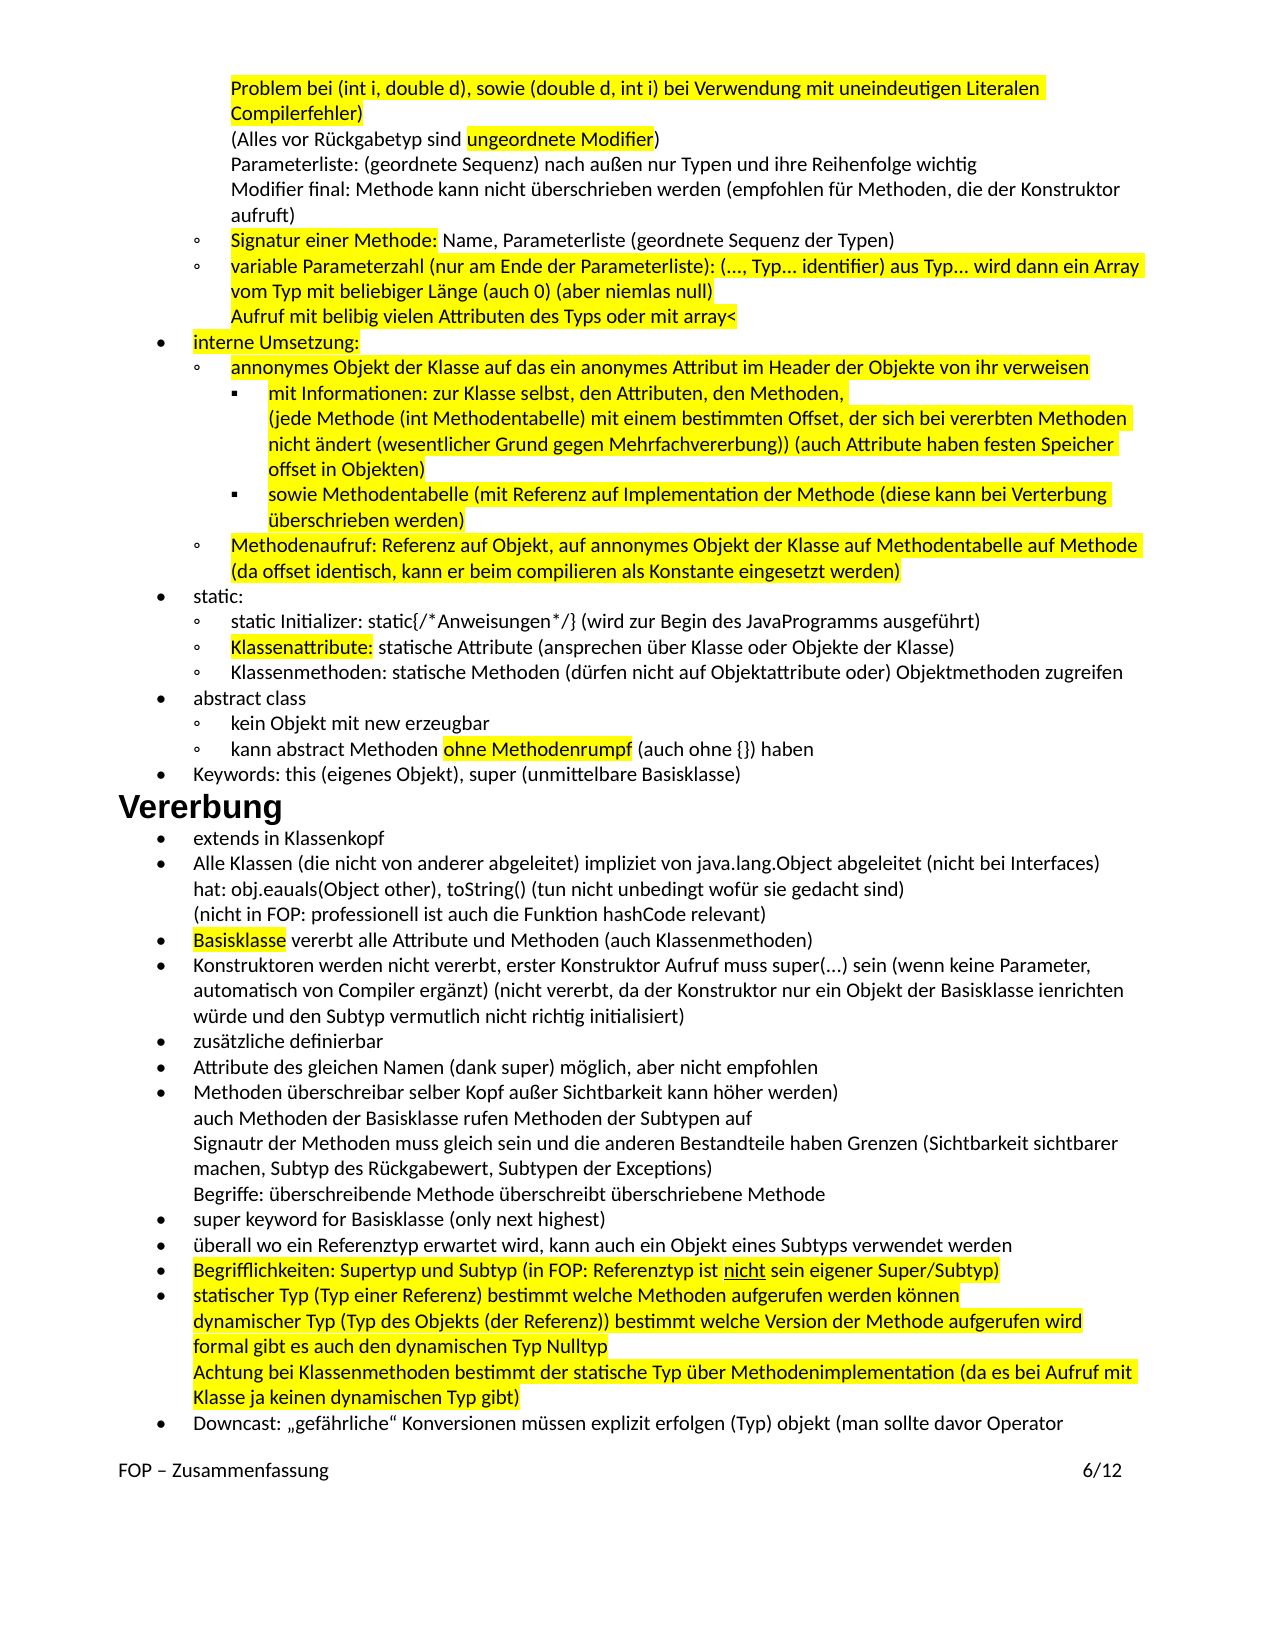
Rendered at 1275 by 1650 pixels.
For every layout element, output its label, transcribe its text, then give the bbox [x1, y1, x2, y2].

list Downcast: „gefährliche“ Konversionen müssen explizit erfolgen (Typ) objekt (man sollte davor Operator [156, 1410, 1157, 1435]
list Klassenmethoden: statische Methoden (dürfen nicht auf Objektattribute oder) Objektmethoden zugreifen [193, 659, 1157, 685]
list extends in Klassenkopf [156, 825, 1157, 851]
list static Initializer: static{/*Anweisungen*/} (wird zur Begin des JavaProgramms ausgeführt) [193, 609, 1157, 634]
list Attribute des gleichen Namen (dank super) möglich, aber nicht empfohlen [156, 1054, 1157, 1079]
list Problem bei (int i, double d), sowie (double d, int i) bei Verwendung mit uneindeutigen Literalen Compilerfehler) (Alles vor Rückgabetyp sind ungeordnete Modifier) Parameterliste: (geordnete Sequenz) nach außen nur Typen und ihre Reihenfolge wichtig Modifier final: Methode kann nicht überschrieben werden (empfohlen für Methoden, die der Konstruktor aufruft) [193, 75, 1157, 227]
list Basisklasse vererbt alle Attribute und Methoden (auch Klassenmethoden) [156, 927, 1157, 952]
list abstract class [156, 685, 1157, 710]
list annonymes Objekt der Klasse auf das ein anonymes Attribut im Header der Objekte von ihr verweisen [193, 354, 1157, 380]
list kann abstract Methoden ohne Methodenrumpf (auch ohne {}) haben [193, 736, 1157, 761]
list überall wo ein Referenztyp erwartet wird, kann auch ein Objekt eines Subtyps verwendet werden [156, 1232, 1157, 1257]
list Alle Klassen (die nicht von anderer abgeleitet) impliziet von java.lang.Object abgeleitet (nicht bei Interfaces) hat: obj.eauals(Object other), toString() (tun nicht unbedingt wofür sie gedacht sind) (nicht in FOP: professionell ist auch die Funktion hashCode relevant) [156, 851, 1157, 927]
list static: [156, 583, 1157, 609]
list Keywords: this (eigenes Objekt), super (unmittelbare Basisklasse) [156, 761, 1157, 787]
list Methodenaufruf: Referenz auf Objekt, auf annonymes Objekt der Klasse auf Methodentabelle auf Methode (da offset identisch, kann er beim compilieren als Konstante eingesetzt werden) [193, 532, 1157, 583]
subtitle Vererbung [118, 787, 1157, 825]
list Begrifflichkeiten: Supertyp und Subtyp (in FOP: Referenztyp ist nicht sein eigener Super/Subtyp) [156, 1257, 1157, 1283]
list variable Parameterzahl (nur am Ende der Parameterliste): (..., Typ... identifier) aus Typ... wird dann ein Array vom Typ mit beliebiger Länge (auch 0) (aber niemlas null) Aufruf mit belibig vielen Attributen des Typs oder mit array< [193, 253, 1157, 329]
list Konstruktoren werden nicht vererbt, erster Konstruktor Aufruf muss super(...) sein (wenn keine Parameter, automatisch von Compiler ergänzt) (nicht vererbt, da der Konstruktor nur ein Objekt der Basisklasse ienrichten würde und den Subtyp vermutlich nicht richtig initialisiert) [156, 952, 1157, 1028]
list Klassenattribute: statische Attribute (ansprechen über Klasse oder Objekte der Klasse) [193, 634, 1157, 659]
list Methoden überschreibar selber Kopf außer Sichtbarkeit kann höher werden) auch Methoden der Basisklasse rufen Methoden der Subtypen auf Signautr der Methoden muss gleich sein und die anderen Bestandteile haben Grenzen (Sichtbarkeit sichtbarer machen, Subtyp des Rückgabewert, Subtypen der Exceptions) Begriffe: überschreibende Methode überschreibt überschriebene Methode [156, 1079, 1157, 1206]
list zusätzliche definierbar [156, 1028, 1157, 1054]
list sowie Methodentabelle (mit Referenz auf Implementation der Methode (diese kann bei Verterbung überschrieben werden) [231, 482, 1157, 532]
list statischer Typ (Typ einer Referenz) bestimmt welche Methoden aufgerufen werden können dynamischer Typ (Typ des Objekts (der Referenz)) bestimmt welche Version der Methode aufgerufen wird formal gibt es auch den dynamischen Typ Nulltyp Achtung bei Klassenmethoden bestimmt der statische Typ über Methodenimplementation (da es bei Aufruf mit Klasse ja keinen dynamischen Typ gibt) [156, 1283, 1157, 1410]
list Signatur einer Methode: Name, Parameterliste (geordnete Sequenz der Typen) [193, 227, 1157, 253]
list super keyword for Basisklasse (only next highest) [156, 1206, 1157, 1232]
list kein Objekt mit new erzeugbar [193, 710, 1157, 736]
list mit Informationen: zur Klasse selbst, den Attributen, den Methoden, (jede Methode (int Methodentabelle) mit einem bestimmten Offset, der sich bei vererbten Methoden nicht ändert (wesentlicher Grund gegen Mehrfachvererbung)) (auch Attribute haben festen Speicher offset in Objekten) [231, 380, 1157, 482]
list interne Umsetzung: [156, 329, 1157, 354]
